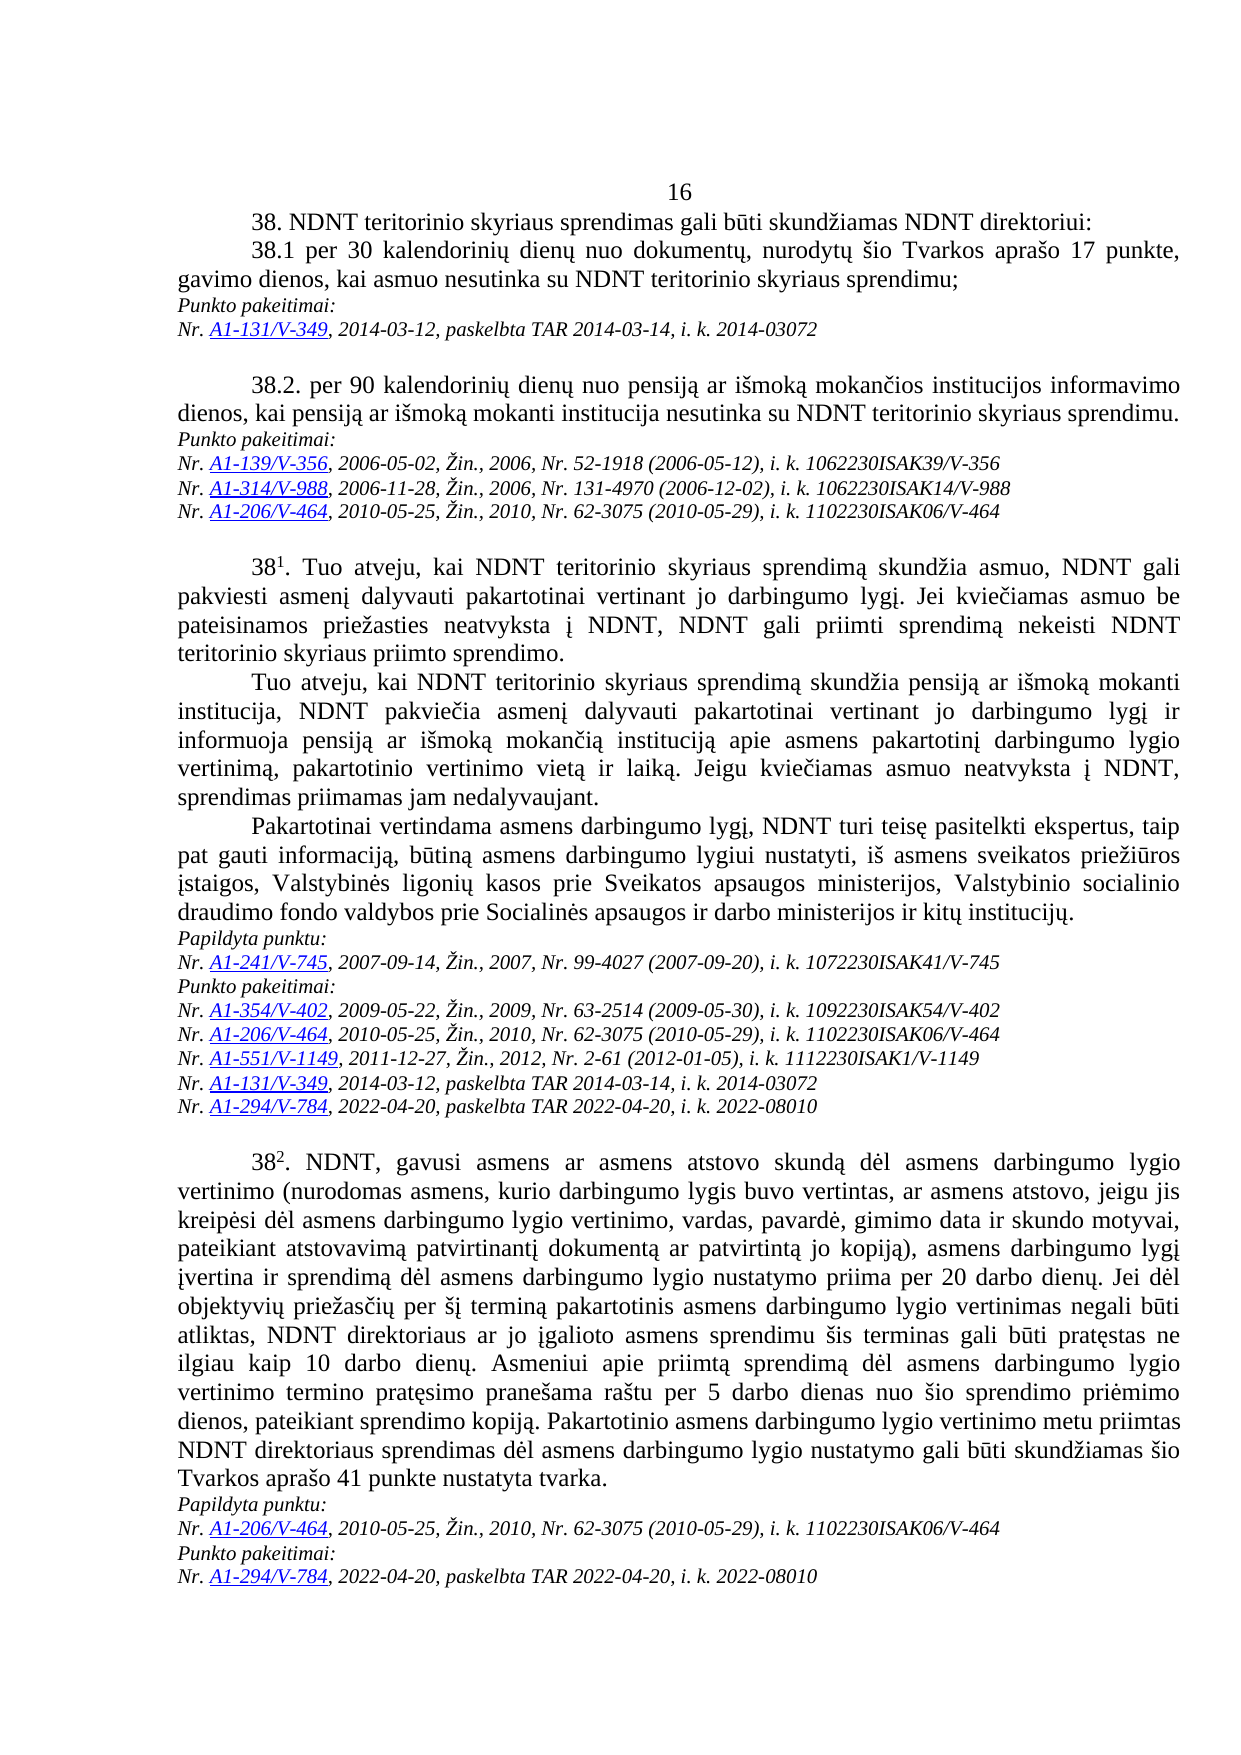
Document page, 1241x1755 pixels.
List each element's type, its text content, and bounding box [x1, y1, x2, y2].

text Punkto pakeitimai: [177, 427, 1181, 451]
text Punkto pakeitimai: [177, 293, 1181, 317]
text Nr. A1-206/V-464, 2010-05-25, Žin., 2010, Nr. 62-3075 (2010-05-29), i. k. 1102230ISAK06/V-464 [177, 1022, 1181, 1046]
text Nr. A1-206/V-464, 2010-05-25, Žin., 2010, Nr. 62-3075 (2010-05-29), i. k. 1102230ISAK06/V-464 [177, 499, 1181, 523]
text 38.1 per 30 kalendorinių dienų nuo dokumentų, nurodytų šio Tvarkos aprašo 17 punkte, gavimo dienos, kai asmuo nesutinka su NDNT teritorinio skyriaus sprendimu; [177, 235, 1181, 293]
text 38. NDNT teritorinio skyriaus sprendimas gali būti skundžiamas NDNT direktoriui: [177, 207, 1181, 235]
text Nr. A1-131/V-349, 2014-03-12, paskelbta TAR 2014-03-14, i. k. 2014-03072 [177, 1070, 1181, 1094]
text Papildyta punktu: [177, 1492, 1181, 1516]
text Nr. A1-139/V-356, 2006-05-02, Žin., 2006, Nr. 52-1918 (2006-05-12), i. k. 1062230ISAK39/V-356 [177, 451, 1181, 475]
text 381. Tuo atveju, kai NDNT teritorinio skyriaus sprendimą skundžia asmuo, NDNT gali pakviesti asmenį dalyvauti pakartotinai vertinant jo darbingumo lygį. Jei kviečiamas asmuo be pateisinamos priežasties neatvyksta į NDNT, NDNT gali priimti sprendimą nekeisti NDNT teritorinio skyriaus priimto sprendimo. [177, 552, 1181, 667]
text 382. NDNT, gavusi asmens ar asmens atstovo skundą dėl asmens darbingumo lygio vertinimo (nurodomas asmens, kurio darbingumo lygis buvo vertintas, ar asmens atstovo, jeigu jis kreipėsi dėl asmens darbingumo lygio vertinimo, vardas, pavardė, gimimo data ir skundo motyvai, pateikiant atstovavimą patvirtinantį dokumentą ar patvirtintą jo kopiją), asmens darbingumo lygį įvertina ir sprendimą dėl asmens darbingumo lygio nustatymo priima per 20 darbo dienų. Jei dėl objektyvių priežasčių per šį terminą pakartotinis asmens darbingumo lygio vertinimas negali būti atliktas, NDNT direktoriaus ar jo įgalioto asmens sprendimu šis terminas gali būti pratęstas ne ilgiau kaip 10 darbo dienų. Asmeniui apie priimtą sprendimą dėl asmens darbingumo lygio vertinimo termino pratęsimo pranešama raštu per 5 darbo dienas nuo šio sprendimo priėmimo dienos, pateikiant sprendimo kopiją. Pakartotinio asmens darbingumo lygio vertinimo metu priimtas NDNT direktoriaus sprendimas dėl asmens darbingumo lygio nustatymo gali būti skundžiamas šio Tvarkos aprašo 41 punkte nustatyta tvarka. [177, 1147, 1181, 1492]
text Nr. A1-551/V-1149, 2011-12-27, Žin., 2012, Nr. 2-61 (2012-01-05), i. k. 1112230ISAK1/V-1149 [177, 1046, 1181, 1070]
text Nr. A1-314/V-988, 2006-11-28, Žin., 2006, Nr. 131-4970 (2006-12-02), i. k. 1062230ISAK14/V-988 [177, 475, 1181, 499]
text Nr. A1-294/V-784, 2022-04-20, paskelbta TAR 2022-04-20, i. k. 2022-08010 [177, 1094, 1181, 1118]
text Nr. A1-241/V-745, 2007-09-14, Žin., 2007, Nr. 99-4027 (2007-09-20), i. k. 1072230ISAK41/V-745 [177, 950, 1181, 974]
text Tuo atveju, kai NDNT teritorinio skyriaus sprendimą skundžia pensiją ar išmoką mokanti institucija, NDNT pakviečia asmenį dalyvauti pakartotinai vertinant jo darbingumo lygį ir informuoja pensiją ar išmoką mokančią instituciją apie asmens pakartotinį darbingumo lygio vertinimą, pakartotinio vertinimo vietą ir laiką. Jeigu kviečiamas asmuo neatvyksta į NDNT, sprendimas priimamas jam nedalyvaujant. [177, 667, 1181, 811]
text Nr. A1-206/V-464, 2010-05-25, Žin., 2010, Nr. 62-3075 (2010-05-29), i. k. 1102230ISAK06/V-464 [177, 1516, 1181, 1540]
text Nr. A1-131/V-349, 2014-03-12, paskelbta TAR 2014-03-14, i. k. 2014-03072 [177, 317, 1181, 341]
text Papildyta punktu: [177, 926, 1181, 950]
text Pakartotinai vertindama asmens darbingumo lygį, NDNT turi teisę pasitelkti ekspertus, taip pat gauti informaciją, būtiną asmens darbingumo lygiui nustatyti, iš asmens sveikatos priežiūros įstaigos, Valstybinės ligonių kasos prie Sveikatos apsaugos ministerijos, Valstybinio socialinio draudimo fondo valdybos prie Socialinės apsaugos ir darbo ministerijos ir kitų institucijų. [177, 811, 1181, 926]
text Punkto pakeitimai: [177, 1540, 1181, 1564]
text Nr. A1-294/V-784, 2022-04-20, paskelbta TAR 2022-04-20, i. k. 2022-08010 [177, 1564, 1181, 1588]
text 38.2. per 90 kalendorinių dienų nuo pensiją ar išmoką mokančios institucijos informavimo dienos, kai pensiją ar išmoką mokanti institucija nesutinka su NDNT teritorinio skyriaus sprendimu. [177, 370, 1181, 427]
text Punkto pakeitimai: [177, 974, 1181, 998]
text Nr. A1-354/V-402, 2009-05-22, Žin., 2009, Nr. 63-2514 (2009-05-30), i. k. 1092230ISAK54/V-402 [177, 998, 1181, 1022]
